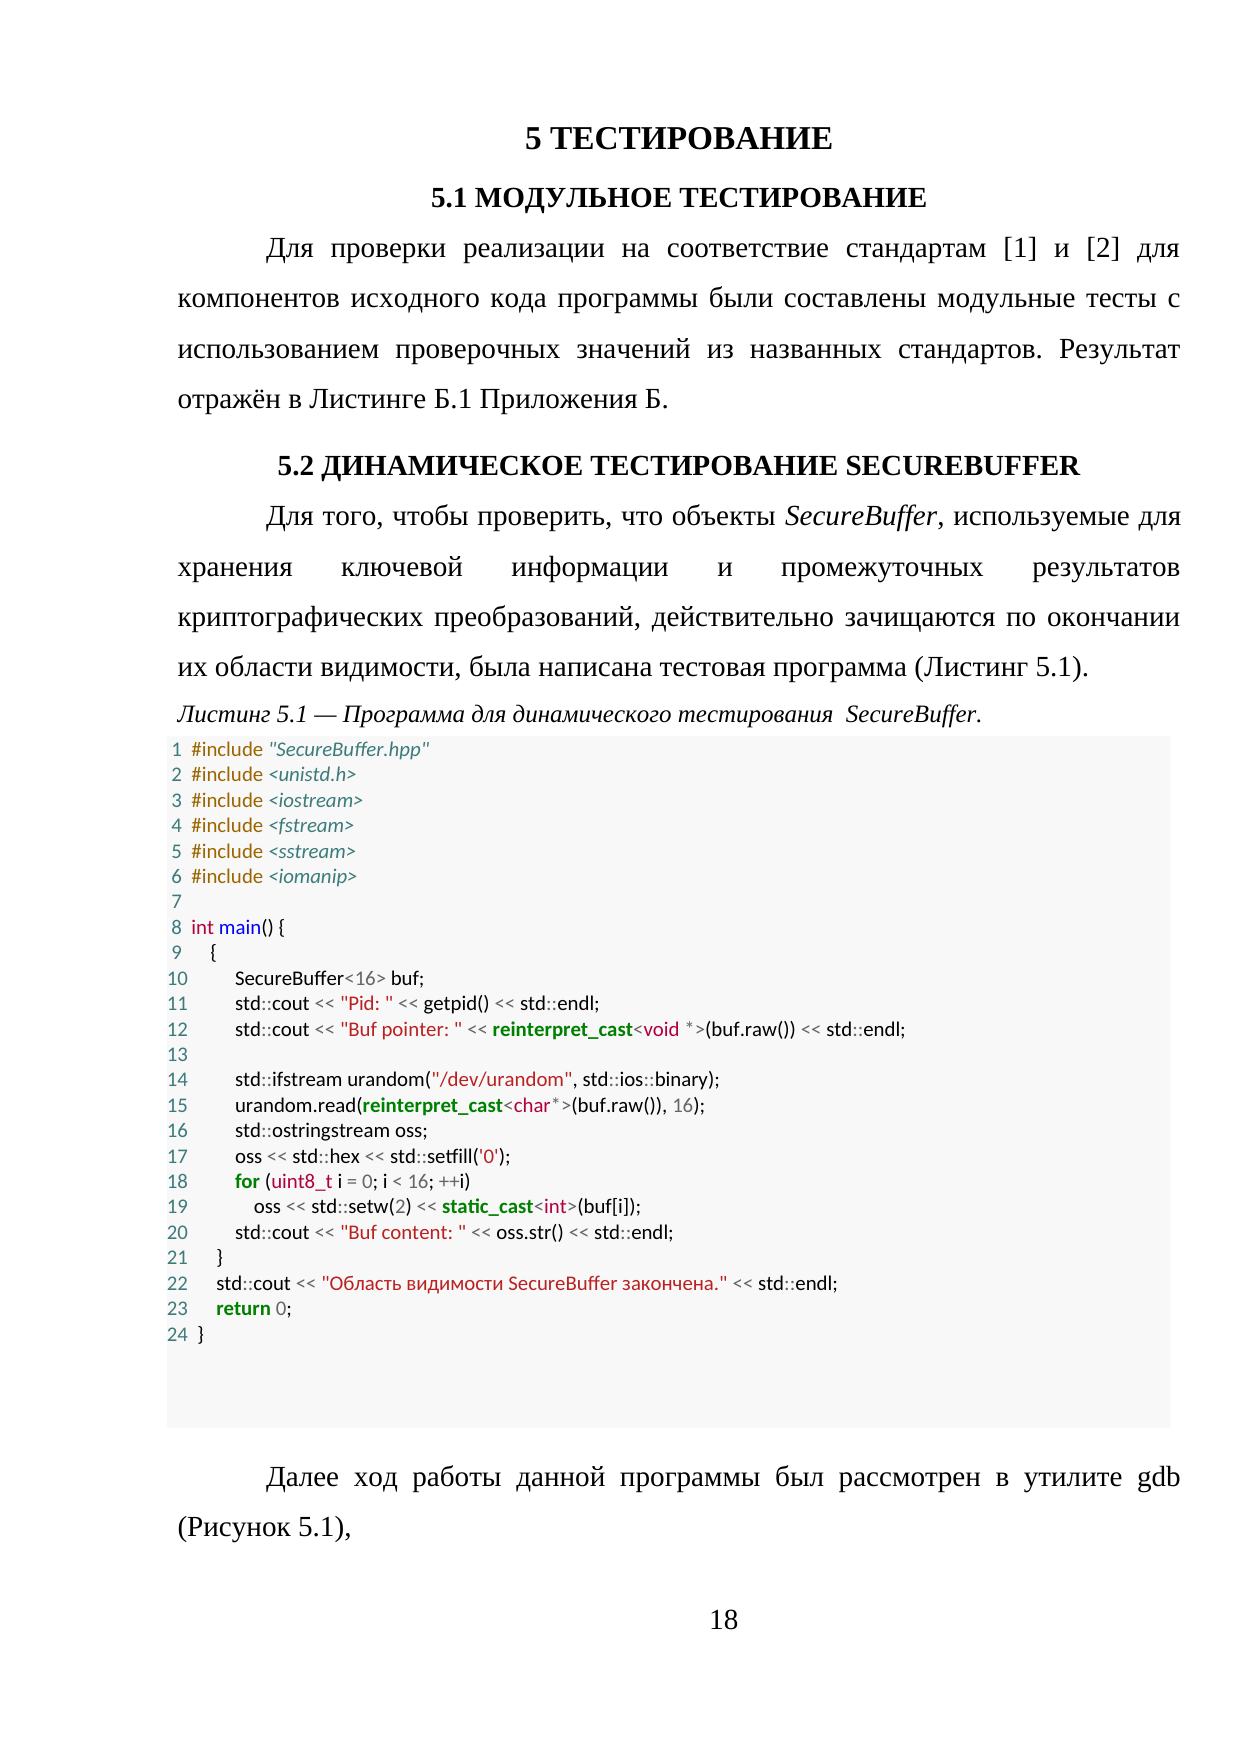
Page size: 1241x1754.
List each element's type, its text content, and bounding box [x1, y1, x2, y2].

subtitle 5 ТЕСТИРОВАНИЕ [177, 118, 1181, 156]
text Для того, чтобы проверить, что объекты SecureBuffer, используемые для хранения ключевой информации и промежуточных результатов криптографических преобразований, действительно зачищаются по окончании их области видимости, была написана тестовая программа (Листинг 5.1). [177, 498, 1181, 683]
text Листинг 5.1 — Программа для динамического тестирования SecureBuffer. [177, 699, 1181, 728]
text Далее ход работы данной программы был рассмотрен в утилите gdb (Рисунок 5.1), [177, 743, 1181, 1543]
text Для проверки реализации на соответствие стандартам [1] и [2] для компонентов исходного кода программы были составлены модульные тесты с использованием проверочных значений из названных стандартов. Результат отражён в Листинге Б.1 Приложения Б. [177, 230, 1181, 414]
subtitle 5.2 ДИНАМИЧЕСКОЕ ТЕСТИРОВАНИЕ SECUREBUFFER [177, 448, 1181, 482]
subtitle 5.1 МОДУЛЬНОЕ ТЕСТИРОВАНИЕ [177, 180, 1181, 213]
